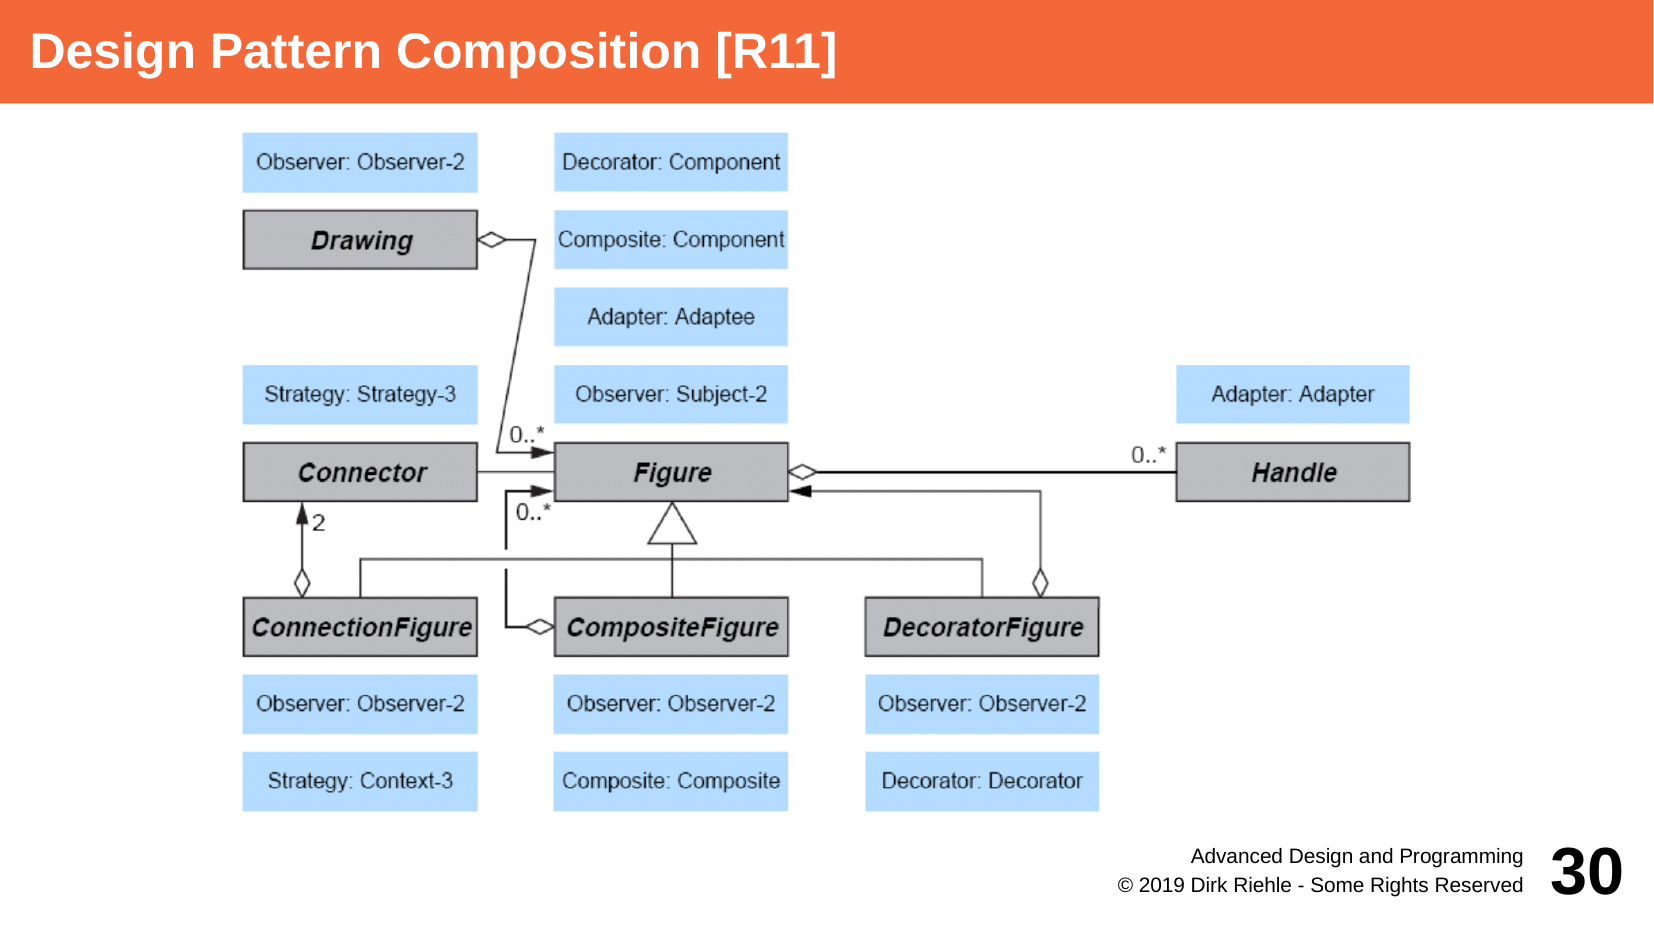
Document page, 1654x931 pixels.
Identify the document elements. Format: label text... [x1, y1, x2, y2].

picture [242, 132, 1411, 813]
title Design Pattern Composition [R11] [0, 0, 1654, 104]
